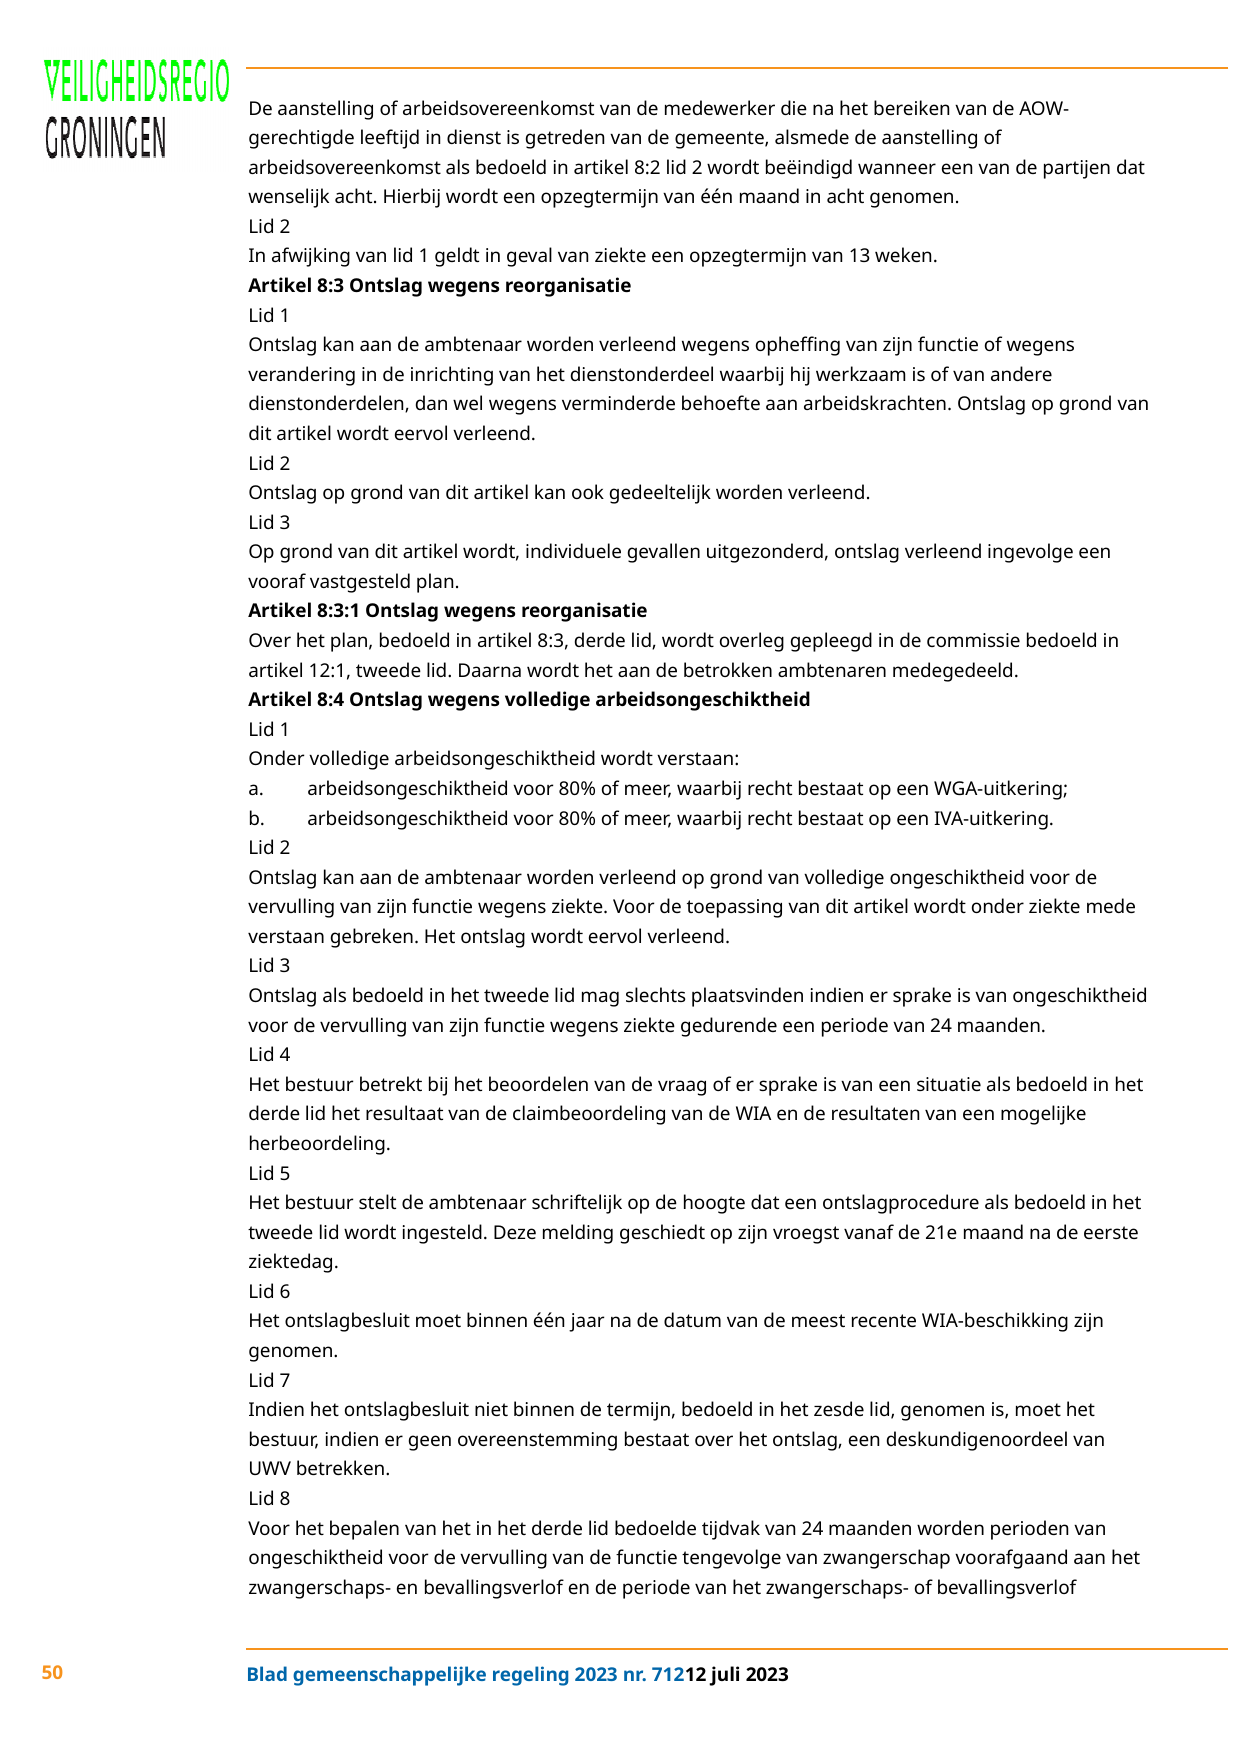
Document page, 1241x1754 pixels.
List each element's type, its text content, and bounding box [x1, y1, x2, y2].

text Indien het ontslagbesluit niet binnen de termijn, bedoeld in het zesde lid, genomen is, moet het bestuur, indien er geen overeenstemming bestaat over het ontslag, een deskundigenoordeel van UWV betrekken. [248, 1396, 1152, 1481]
text Het ontslagbesluit moet binnen één jaar na de datum van de meest recente WIA-beschikking zijn genomen. [248, 1308, 1152, 1363]
text Het bestuur stelt de ambtenaar schriftelijk op de hoogte dat een ontslagprocedure als bedoeld in het tweede lid wordt ingesteld. Deze melding geschiedt op zijn vroegst vanaf de 21e maand na de eerste ziektedag. [248, 1189, 1152, 1274]
text Lid 5 [248, 1160, 1152, 1186]
text Artikel 8:4 Ontslag wegens volledige arbeidsongeschiktheid [248, 686, 1152, 712]
text Lid 6 [248, 1278, 1152, 1304]
text Ontslag op grond van dit artikel kan ook gedeeltelijk worden verleend. [248, 479, 1152, 505]
text Voor het bepalen van het in het derde lid bedoelde tijdvak van 24 maanden worden perioden van ongeschiktheid voor de vervulling van de functie tengevolge van zwangerschap voorafgaand aan het zwangerschaps- en bevallingsverlof en de periode van het zwangerschaps- of bevallingsverlof [248, 1515, 1152, 1600]
text Lid 3 [248, 953, 1152, 978]
text Lid 2 [248, 213, 1152, 239]
text Artikel 8:3:1 Ontslag wegens reorganisatie [248, 598, 1152, 623]
text Het bestuur betrekt bij het beoordelen van de vraag of er sprake is van een situatie als bedoeld in het derde lid het resultaat van de claimbeoordeling van de WIA en de resultaten van een mogelijke herbeoordeling. [248, 1071, 1152, 1156]
text Lid 2 [248, 834, 1152, 860]
text Op grond van dit artikel wordt, individuele gevallen uitgezonderd, ontslag verleend ingevolge een vooraf vastgesteld plan. [248, 538, 1152, 594]
text Onder volledige arbeidsongeschiktheid wordt verstaan: [248, 746, 1152, 771]
text Ontslag als bedoeld in het tweede lid mag slechts plaatsvinden indien er sprake is van ongeschiktheid voor de vervulling van zijn functie wegens ziekte gedurende een periode van 24 maanden. [248, 982, 1152, 1038]
text Ontslag kan aan de ambtenaar worden verleend op grond van volledige ongeschiktheid voor de vervulling van zijn functie wegens ziekte. Voor de toepassing van dit artikel wordt onder ziekte mede verstaan gebreken. Het ontslag wordt eervol verleend. [248, 864, 1152, 949]
list arbeidsongeschiktheid voor 80% of meer, waarbij recht bestaat op een WGA-uitkering; [248, 775, 1152, 801]
text Ontslag kan aan de ambtenaar worden verleend wegens opheffing van zijn functie of wegens verandering in de inrichting van het dienstonderdeel waarbij hij werkzaam is of van andere dienstonderdelen, dan wel wegens verminderde behoefte aan arbeidskrachten. Ontslag op grond van dit artikel wordt eervol verleend. [248, 331, 1152, 446]
text Artikel 8:3 Ontslag wegens reorganisatie [248, 272, 1152, 298]
text Lid 3 [248, 509, 1152, 535]
text Lid 7 [248, 1367, 1152, 1393]
text Lid 8 [248, 1485, 1152, 1511]
text In afwijking van lid 1 geldt in geval van ziekte een opzegtermijn van 13 weken. [248, 243, 1152, 268]
text Over het plan, bedoeld in artikel 8:3, derde lid, wordt overleg gepleegd in de commissie bedoeld in artikel 12:1, tweede lid. Daarna wordt het aan de betrokken ambtenaren medegedeeld. [248, 627, 1152, 683]
text Lid 2 [248, 450, 1152, 476]
text Lid 1 [248, 716, 1152, 742]
picture [41, 47, 231, 172]
text Lid 1 [248, 302, 1152, 328]
text De aanstelling of arbeidsovereenkomst van de medewerker die na het bereiken van de AOW-gerechtigde leeftijd in dienst is getreden van de gemeente, alsmede de aanstelling of arbeidsovereenkomst als bedoeld in artikel 8:2 lid 2 wordt beëindigd wanneer een van de partijen dat wenselijk acht. Hierbij wordt een opzegtermijn van één maand in acht genomen. [248, 95, 1152, 209]
list arbeidsongeschiktheid voor 80% of meer, waarbij recht bestaat op een IVA-uitkering. [248, 805, 1152, 831]
text Lid 4 [248, 1041, 1152, 1067]
